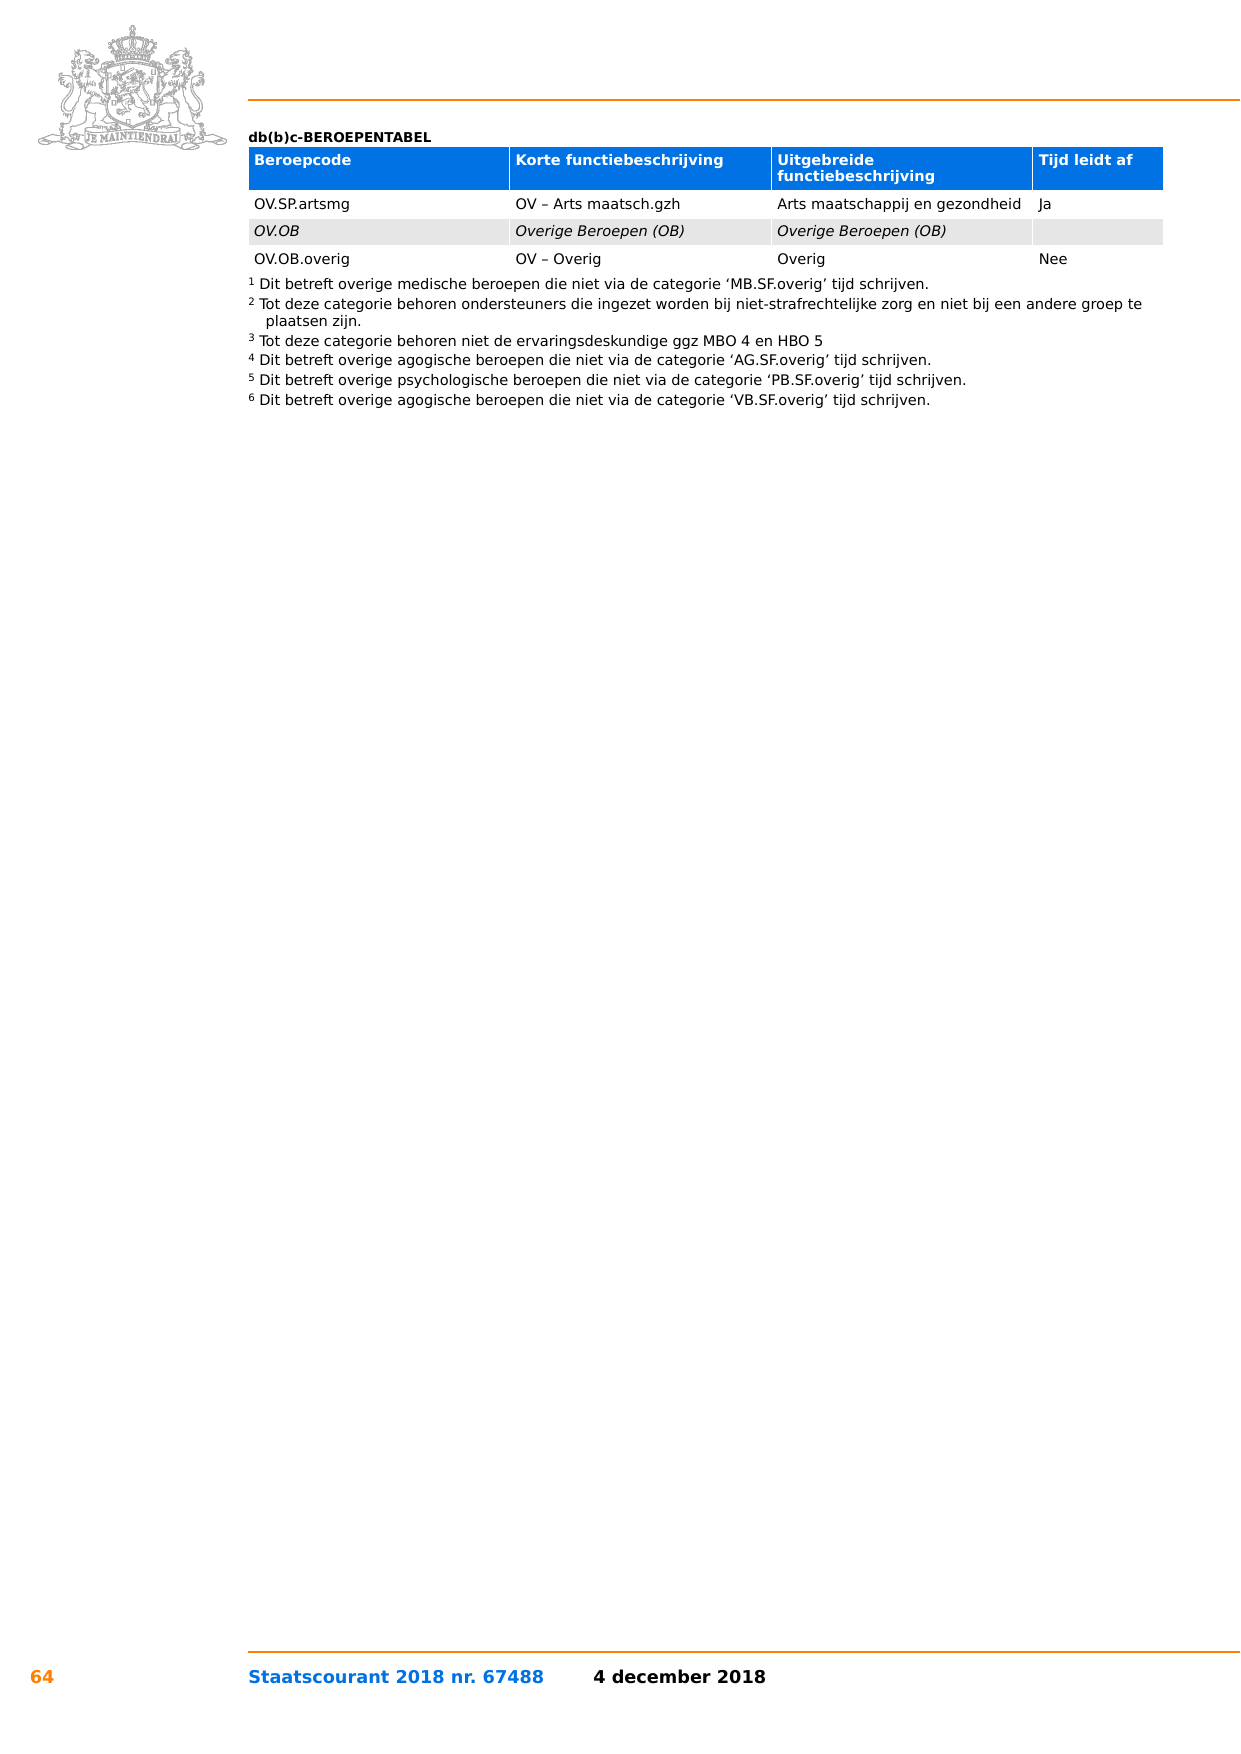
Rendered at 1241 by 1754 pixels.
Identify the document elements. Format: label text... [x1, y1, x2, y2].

table_cell Overige Beroepen (OB) [772, 219, 1032, 245]
table_cell OV – Overig [510, 246, 771, 272]
table_cell Overig [772, 246, 1032, 272]
picture [38, 25, 227, 150]
table_cell OV.OB.overig [249, 246, 509, 272]
table_cell Overige Beroepen (OB) [510, 219, 771, 245]
table_cell Korte functiebeschrijving [510, 147, 771, 190]
table_cell Ja [1033, 191, 1163, 217]
table_cell OV.OB [249, 219, 509, 245]
table_cell Nee [1033, 246, 1163, 272]
table_cell OV.SP.artsmg [249, 191, 509, 217]
table_cell OV – Arts maatsch.gzh [510, 191, 771, 217]
table_header db(b)c-BEROEPENTABEL [248, 130, 1163, 146]
table_cell [1033, 219, 1163, 245]
table_cell Beroepcode [249, 147, 509, 190]
table_cell 1 Dit betreft overige medische beroepen die niet via de categorie ‘MB.SF.overig’ tijd schrijven. 2 Tot deze categorie behoren ondersteuners die ingezet worden bij niet-strafrechtelijke zorg en niet bij een andere groep te plaatsen zijn. 3 Tot deze categorie behoren niet de ervaringsdeskundige ggz MBO 4 en HBO 5 4 Dit betreft overige agogische beroepen die niet via de categorie ‘AG.SF.overig’ tijd schrijven. 5 Dit betreft overige psychologische beroepen die niet via de categorie ‘PB.SF.overig’ tijd schrijven. 6 Dit betreft overige agogische beroepen die niet via de categorie ‘VB.SF.overig’ tijd schrijven. [248, 273, 1163, 409]
table_cell Arts maatschappij en gezondheid [772, 191, 1032, 217]
table_cell Uitgebreide functiebeschrijving [772, 147, 1032, 190]
table_cell Tijd leidt af [1033, 147, 1163, 190]
